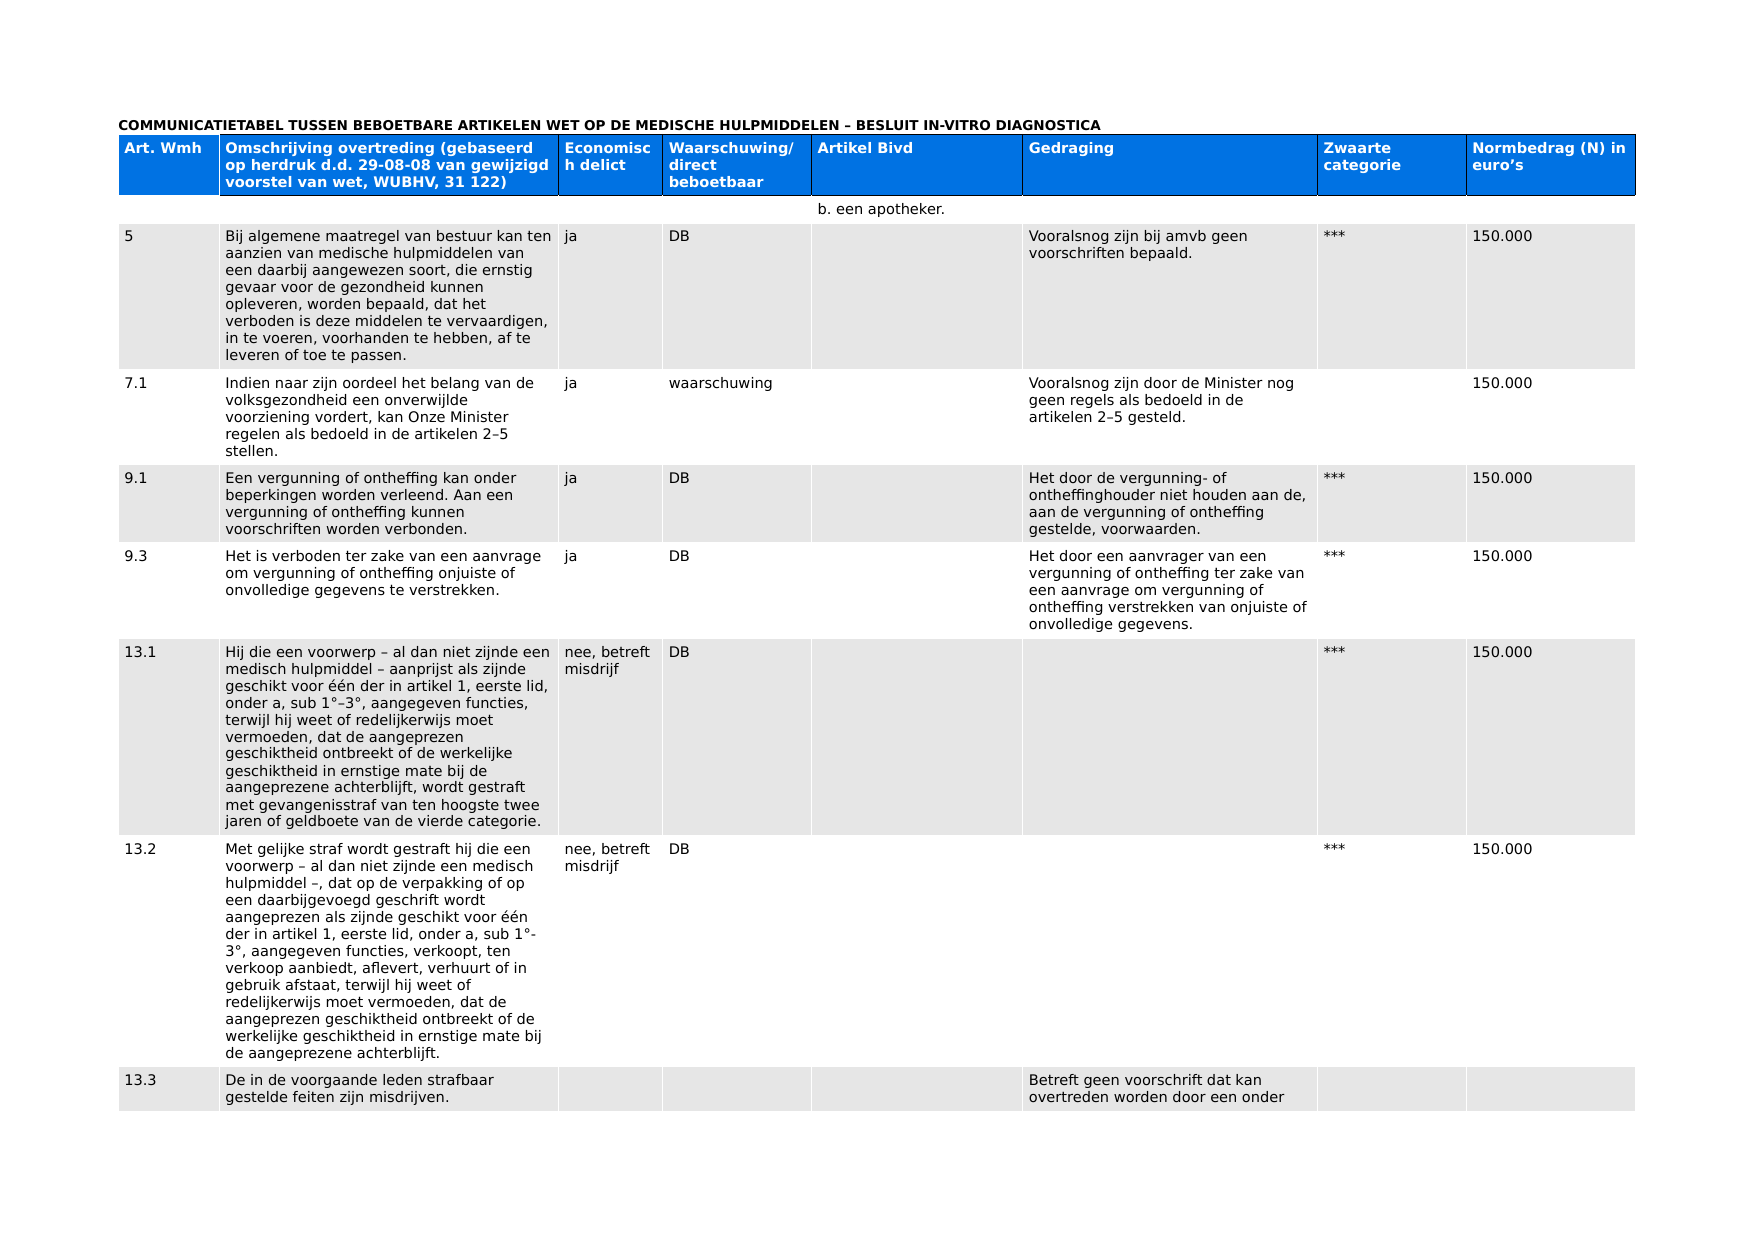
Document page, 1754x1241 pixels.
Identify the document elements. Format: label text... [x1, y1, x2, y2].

table_cell waarschuwing [663, 370, 811, 464]
table_cell 13.1 [119, 639, 219, 835]
table_cell Zwaarte categorie [1318, 135, 1466, 195]
table_cell 150.000 [1467, 639, 1635, 835]
table_cell [812, 836, 1022, 1066]
table_cell DB [663, 639, 811, 835]
table_cell 7.1 [119, 370, 219, 464]
table_cell DB [663, 224, 811, 369]
table_cell [559, 1067, 662, 1111]
table_cell Bij algemene maatregel van bestuur kan ten aanzien van medische hulpmiddelen van een daarbij aangewezen soort, die ernstig gevaar voor de gezondheid kunnen opleveren, worden bepaald, dat het verboden is deze middelen te vervaardigen, in te voeren, voorhanden te hebben, af te leveren of toe te passen. [220, 224, 558, 369]
table_cell [663, 196, 811, 223]
table_cell [812, 370, 1022, 464]
table_cell b. een apotheker. [812, 196, 1022, 223]
table_cell Artikel Bivd [812, 135, 1022, 195]
table_cell [1318, 370, 1466, 464]
table_cell [812, 639, 1022, 835]
table_cell [812, 465, 1022, 542]
table_cell 150.000 [1467, 836, 1635, 1066]
table_cell *** [1318, 639, 1466, 835]
table_cell [119, 196, 219, 223]
table_cell [1023, 196, 1317, 223]
table_cell 9.1 [119, 465, 219, 542]
table_cell 9.3 [119, 544, 219, 638]
table_cell [812, 224, 1022, 369]
table_cell 5 [119, 224, 219, 369]
table_cell nee, betreft misdrijf [559, 836, 662, 1066]
table_cell DB [663, 836, 811, 1066]
table_cell 150.000 [1467, 465, 1635, 542]
table_cell [1023, 836, 1317, 1066]
table_cell Vooralsnog zijn bij amvb geen voorschriften bepaald. [1023, 224, 1317, 369]
table_cell Hij die een voorwerp – al dan niet zijnde een medisch hulpmiddel – aanprijst als zijnde geschikt voor één der in artikel 1, eerste lid, onder a, sub 1°–3°, aangegeven functies, terwijl hij weet of redelijkerwijs moet vermoeden, dat de aangeprezen geschiktheid ontbreekt of de werkelijke geschiktheid in ernstige mate bij de aangeprezene achterblijft, wordt gestraft met gevangenisstraf van ten hoogste twee jaren of geldboete van de vierde categorie. [220, 639, 558, 835]
table_cell *** [1318, 224, 1466, 369]
table_cell Het door de vergunning- of ontheffinghouder niet houden aan de, aan de vergunning of ontheffing gestelde, voorwaarden. [1023, 465, 1317, 542]
table_cell Het door een aanvrager van een vergunning of ontheffing ter zake van een aanvrage om vergunning of ontheffing verstrekken van onjuiste of onvolledige gegevens. [1023, 544, 1317, 638]
table_cell Economisch delict [559, 135, 662, 195]
table_cell [559, 196, 662, 223]
table_cell [1318, 196, 1466, 223]
table_cell Vooralsnog zijn door de Minister nog geen regels als bedoeld in de artikelen 2–5 gesteld. [1023, 370, 1317, 464]
table_cell Omschrijving overtreding (gebaseerd op herdruk d.d. 29-08-08 van gewijzigd voorstel van wet, WUBHV, 31 122) [220, 135, 558, 195]
table_cell Een vergunning of ontheffing kan onder beperkingen worden verleend. Aan een vergunning of ontheffing kunnen voorschriften worden verbonden. [220, 465, 558, 542]
table_cell ja [559, 224, 662, 369]
table_cell [812, 544, 1022, 638]
table_cell 13.2 [119, 836, 219, 1066]
table_cell 13.3 [119, 1067, 219, 1111]
table_cell [812, 1067, 1022, 1111]
table_cell 150.000 [1467, 370, 1635, 464]
table_cell Met gelijke straf wordt gestraft hij die een voorwerp – al dan niet zijnde een medisch hulpmiddel –, dat op de verpakking of op een daarbijgevoegd geschrift wordt aangeprezen als zijnde geschikt voor één der in artikel 1, eerste lid, onder a, sub 1°-3°, aangegeven functies, verkoopt, ten verkoop aanbiedt, aflevert, verhuurt of in gebruik afstaat, terwijl hij weet of redelijkerwijs moet vermoeden, dat de aangeprezen geschiktheid ontbreekt of de werkelijke geschiktheid in ernstige mate bij de aangeprezene achterblijft. [220, 836, 558, 1066]
table_cell *** [1318, 836, 1466, 1066]
table_cell De in de voorgaande leden strafbaar gestelde feiten zijn misdrijven. [220, 1067, 558, 1111]
table_cell ja [559, 370, 662, 464]
table_cell 150.000 [1467, 224, 1635, 369]
table_cell [220, 196, 558, 223]
table_cell [1023, 639, 1317, 835]
table_cell ja [559, 544, 662, 638]
table_cell DB [663, 544, 811, 638]
table_cell Gedraging [1023, 135, 1317, 195]
table_cell 150.000 [1467, 544, 1635, 638]
table_cell *** [1318, 465, 1466, 542]
table_cell Normbedrag (N) in euro’s [1467, 135, 1635, 195]
table_cell Indien naar zijn oordeel het belang van de volksgezondheid een onverwijlde voorziening vordert, kan Onze Minister regelen als bedoeld in de artikelen 2–5 stellen. [220, 370, 558, 464]
table_cell nee, betreft misdrijf [559, 639, 662, 835]
table_cell Waarschuwing/direct beboetbaar [663, 135, 811, 195]
table_cell Art. Wmh [119, 135, 219, 195]
table_cell [1467, 196, 1635, 223]
table_cell ja [559, 465, 662, 542]
table_cell Het is verboden ter zake van een aanvrage om vergunning of ontheffing onjuiste of onvolledige gegevens te verstrekken. [220, 544, 558, 638]
table_cell [663, 1067, 811, 1111]
table_header COMMUNICATIETABEL TUSSEN BEBOETBARE ARTIKELEN WET OP DE MEDISCHE HULPMIDDELEN – BESLUIT IN-VITRO DIAGNOSTICA [118, 118, 1636, 134]
table_cell *** [1318, 544, 1466, 638]
table_cell Betreft geen voorschrift dat kan overtreden worden door een onder [1023, 1067, 1317, 1111]
table_cell DB [663, 465, 811, 542]
table_cell [1467, 1067, 1635, 1111]
table_cell [1318, 1067, 1466, 1111]
